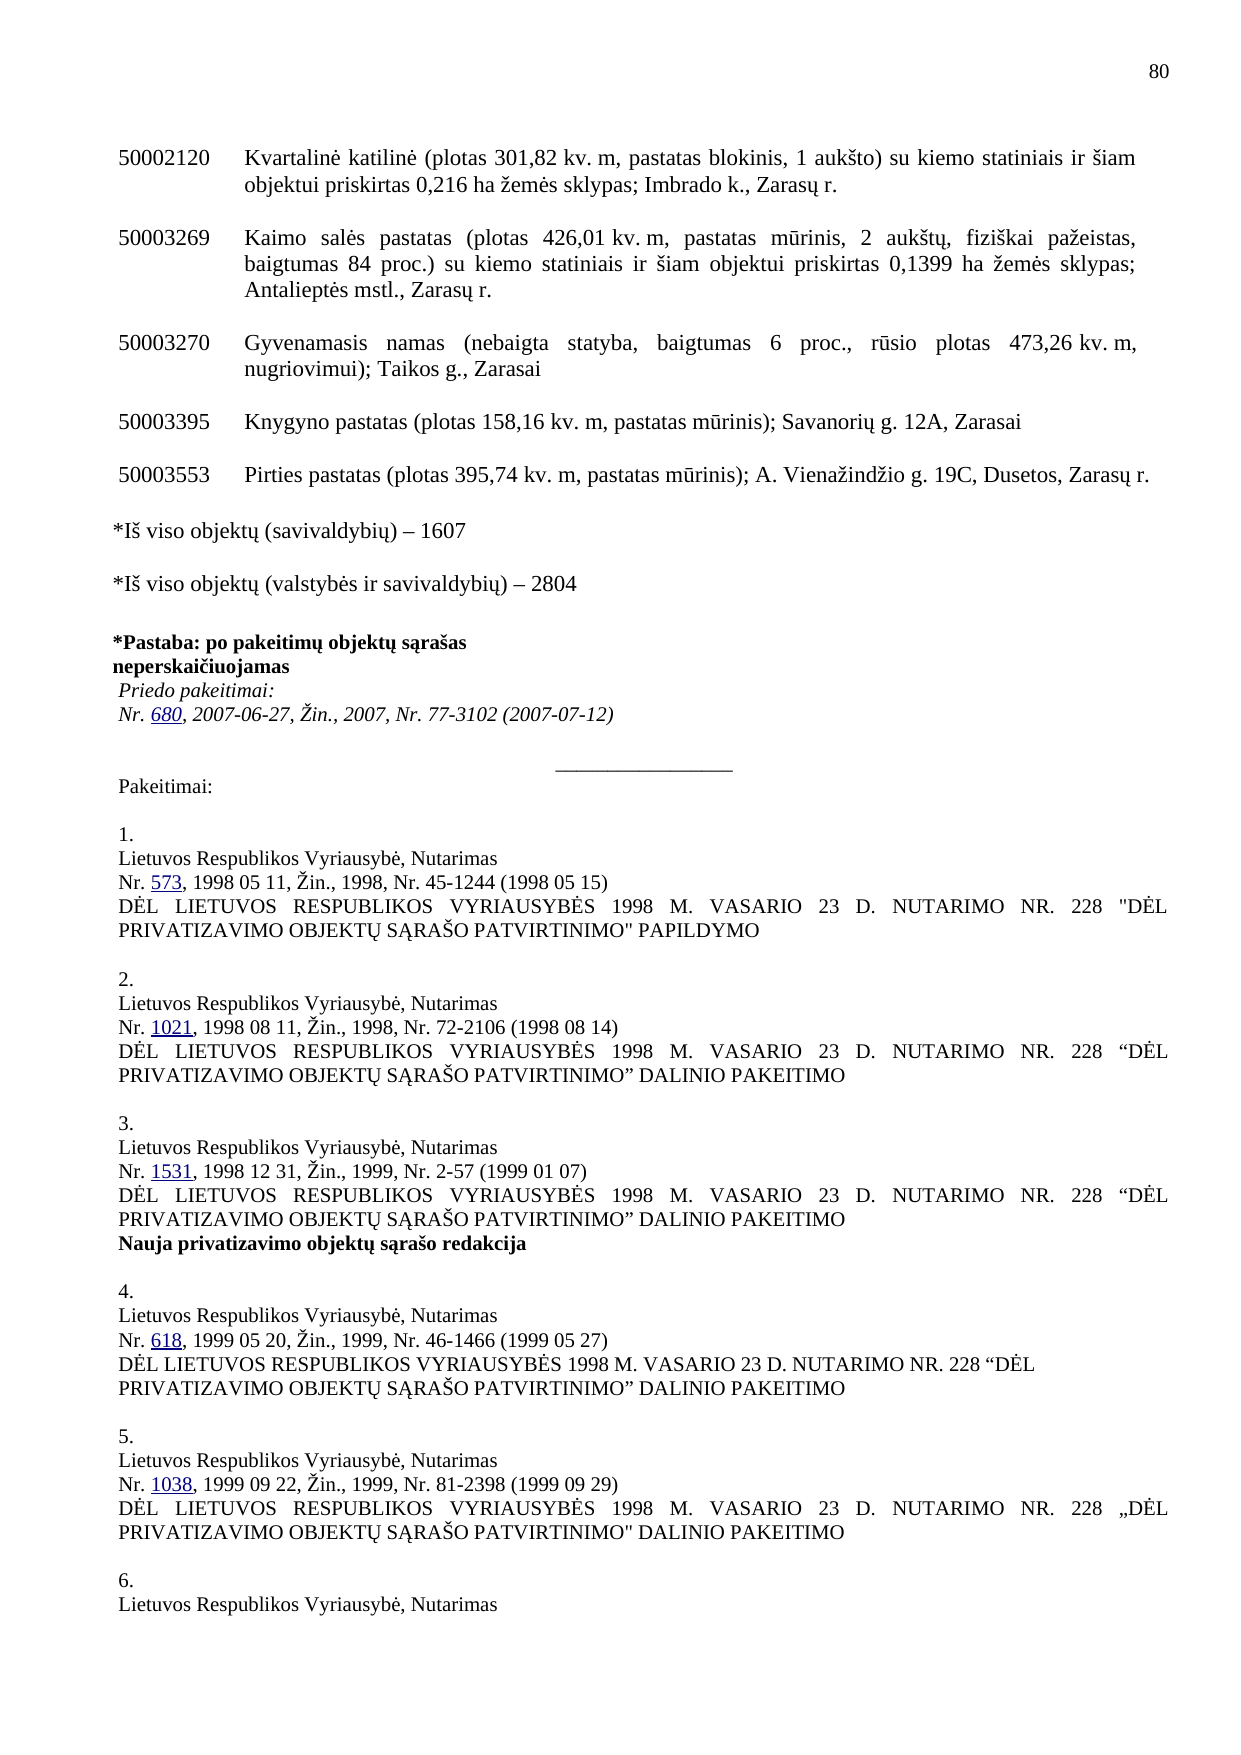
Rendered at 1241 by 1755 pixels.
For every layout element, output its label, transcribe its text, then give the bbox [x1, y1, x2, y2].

text _________________ [118, 750, 1169, 774]
table_cell [101, 487, 1198, 513]
text Nr. 680, 2007-06-27, Žin., 2007, Nr. 77-3102 (2007-07-12) [118, 702, 1169, 726]
table_cell [631, 630, 764, 678]
table_cell [1148, 145, 1163, 197]
table_cell Gyvenamasis namas (nebaigta statyba, baigtumas 6 proc., rūsio plotas 473,26 kv. m, nugriovimui); Taikos g., Zarasai [233, 329, 1148, 382]
text Nr. 618, 1999 05 20, Žin., 1999, Nr. 46-1466 (1999 05 27) [118, 1327, 1169, 1352]
table_cell [1193, 145, 1198, 197]
text Nauja privatizavimo objektų sąrašo redakcija [118, 1231, 1169, 1255]
table_cell [101, 544, 1198, 570]
text DĖL LIETUVOS RESPUBLIKOS VYRIAUSYBĖS 1998 M. VASARIO 23 D. NUTARIMO NR. 228 “DĖL PRIVATIZAVIMO OBJEKTŲ SĄRAŠO PATVIRTINIMO” DALINIO PAKEITIMO [118, 1039, 1169, 1087]
table_cell [101, 434, 1198, 461]
table_cell [1193, 408, 1198, 434]
table_cell [1148, 329, 1163, 382]
table_cell [1163, 408, 1178, 434]
text 5. [118, 1424, 1169, 1448]
text Nr. 1038, 1999 09 22, Žin., 1999, Nr. 81-2398 (1999 09 29) [118, 1472, 1169, 1496]
table_cell 50003395 [101, 408, 233, 434]
table_cell [764, 570, 1198, 600]
table_cell [101, 600, 631, 630]
text DĖL LIETUVOS RESPUBLIKOS VYRIAUSYBĖS 1998 M. VASARIO 23 D. NUTARIMO NR. 228 "DĖL PRIVATIZAVIMO OBJEKTŲ SĄRAŠO PATVIRTINIMO" PAPILDYMO [118, 894, 1169, 942]
table_cell [764, 518, 1198, 544]
text DĖL LIETUVOS RESPUBLIKOS VYRIAUSYBĖS 1998 M. VASARIO 23 D. NUTARIMO NR. 228 “DĖL PRIVATIZAVIMO OBJEKTŲ SĄRAŠO PATVIRTINIMO” DALINIO PAKEITIMO [118, 1352, 1169, 1400]
text Nr. 1021, 1998 08 11, Žin., 1998, Nr. 72-2106 (1998 08 14) [118, 1015, 1169, 1039]
table_cell [764, 630, 1198, 678]
table_cell [1178, 329, 1192, 382]
table_cell [1178, 224, 1192, 303]
table_cell [1178, 461, 1192, 487]
text 1. [118, 822, 1169, 846]
table_cell [631, 570, 764, 600]
table_cell [1193, 329, 1198, 382]
text 6. [118, 1568, 1169, 1592]
text Priedo pakeitimai: [118, 678, 1169, 702]
table_cell 50003269 [101, 224, 233, 303]
text Pakeitimai: [118, 774, 1169, 798]
table_cell [1163, 224, 1178, 303]
text 4. [118, 1279, 1169, 1303]
table_cell [764, 600, 1198, 630]
table_cell [1163, 145, 1178, 197]
text Lietuvos Respublikos Vyriausybė, Nutarimas [118, 1303, 1169, 1327]
table_cell [1193, 224, 1198, 303]
table_cell [101, 382, 1198, 408]
table_cell Kaimo salės pastatas (plotas 426,01 kv. m, pastatas mūrinis, 2 aukštų, fiziškai pažeistas, baigtumas 84 proc.) su kiemo statiniais ir šiam objektui priskirtas 0,1399 ha žemės sklypas; Antalieptės mstl., Zarasų r. [233, 224, 1148, 303]
table_cell [1178, 408, 1192, 434]
table_cell Knygyno pastatas (plotas 158,16 kv. m, pastatas mūrinis); Savanorių g. 12A, Zarasai [233, 408, 1148, 434]
table_cell 50002120 [101, 145, 233, 197]
text Lietuvos Respublikos Vyriausybė, Nutarimas [118, 991, 1169, 1015]
text 2. [118, 967, 1169, 991]
table_cell [1193, 461, 1198, 487]
table_cell [1148, 224, 1163, 303]
text DĖL LIETUVOS RESPUBLIKOS VYRIAUSYBĖS 1998 M. VASARIO 23 D. NUTARIMO NR. 228 „DĖL PRIVATIZAVIMO OBJEKTŲ SĄRAŠO PATVIRTINIMO" DALINIO PAKEITIMO [118, 1496, 1169, 1544]
table_cell [1163, 329, 1178, 382]
text Lietuvos Respublikos Vyriausybė, Nutarimas [118, 1448, 1169, 1472]
text Lietuvos Respublikos Vyriausybė, Nutarimas [118, 1592, 1169, 1616]
text Lietuvos Respublikos Vyriausybė, Nutarimas [118, 1135, 1169, 1159]
table_cell [101, 118, 1198, 144]
text Nr. 573, 1998 05 11, Žin., 1998, Nr. 45-1244 (1998 05 15) [118, 870, 1169, 894]
table_cell [101, 303, 1198, 329]
table_cell [101, 197, 1198, 223]
table_cell *Iš viso objektų (valstybės ir savivaldybių) – 2804 [101, 570, 631, 600]
table_cell Kvartalinė katilinė (plotas 301,82 kv. m, pastatas blokinis, 1 aukšto) su kiemo statiniais ir šiam objektui priskirtas 0,216 ha žemės sklypas; Imbrado k., Zarasų r. [233, 145, 1148, 197]
table_cell [1148, 408, 1163, 434]
text Lietuvos Respublikos Vyriausybė, Nutarimas [118, 846, 1169, 870]
table_cell [1178, 145, 1192, 197]
table_cell *Iš viso objektų (savivaldybių) – 1607 [101, 518, 631, 544]
table_cell [631, 518, 764, 544]
text 3. [118, 1111, 1169, 1135]
table_cell Pirties pastatas (plotas 395,74 kv. m, pastatas mūrinis); A. Vienažindžio g. 19C, Dusetos, Zarasų r. [233, 461, 1178, 487]
table_cell 50003553 [101, 461, 233, 487]
text Nr. 1531, 1998 12 31, Žin., 1999, Nr. 2-57 (1999 01 07) [118, 1159, 1169, 1183]
table_cell [631, 600, 764, 630]
text DĖL LIETUVOS RESPUBLIKOS VYRIAUSYBĖS 1998 M. VASARIO 23 D. NUTARIMO NR. 228 “DĖL PRIVATIZAVIMO OBJEKTŲ SĄRAŠO PATVIRTINIMO” DALINIO PAKEITIMO [118, 1183, 1169, 1231]
table_cell *Pastaba: po pakeitimų objektų sąrašas neperskaičiuojamas [101, 630, 631, 678]
table_cell 50003270 [101, 329, 233, 382]
